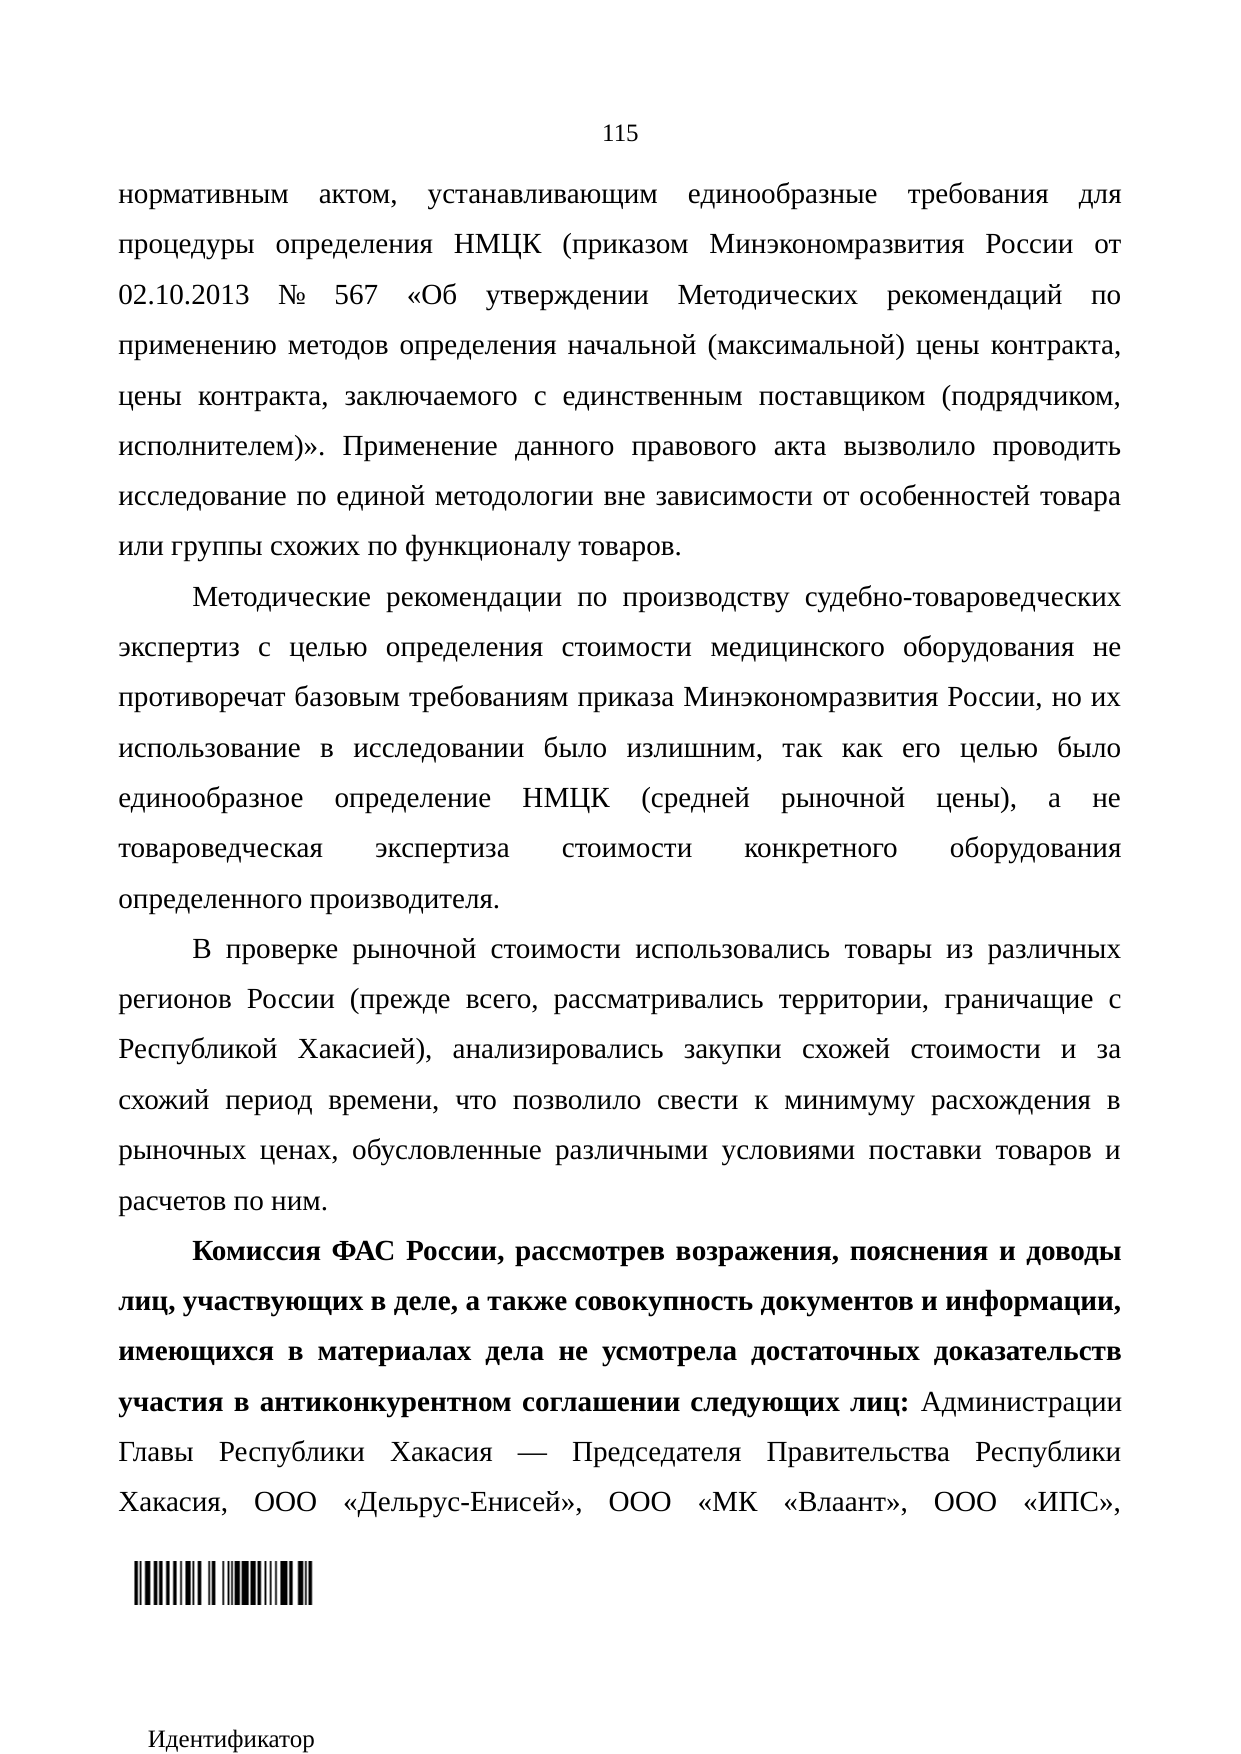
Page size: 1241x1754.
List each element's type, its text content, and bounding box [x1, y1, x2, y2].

text Методические рекомендации по производству судебно-товароведческих экспертиз с целью определения стоимости медицинского оборудования не противоречат базовым требованиям приказа Минэкономразвития России, но их использование в исследовании было излишним, так как его целью было единообразное определение НМЦК (средней рыночной цены), а не товароведческая экспертиза стоимости конкретного оборудования определенного производителя. [118, 579, 1122, 914]
text Комиссия ФАС России, рассмотрев возражения, пояснения и доводы лиц, участвующих в деле, а также совокупность документов и информации, имеющихся в материалах дела не усмотрела достаточных доказательств участия в антиконкурентном соглашении следующих лиц: Администрации Главы Республики Хакасия — Председателя Правительства Республики Хакасия, ООО «Дельрус-Енисей», ООО «МК «Влаант», ООО «ИПС», [118, 1233, 1122, 1518]
text нормативным актом, устанавливающим единообразные требования для процедуры определения НМЦК (приказом Минэкономразвития России от 02.10.2013 № 567 «Об утверждении Методических рекомендаций по применению методов определения начальной (максимальной) цены контракта, цены контракта, заключаемого с единственным поставщиком (подрядчиком, исполнителем)». Применение данного правового акта вызволило проводить исследование по единой методологии вне зависимости от особенностей товара или группы схожих по функционалу товаров. [118, 176, 1122, 562]
text В проверке рыночной стоимости использовались товары из различных регионов России (прежде всего, рассматривались территории, граничащие с Республикой Хакасией), анализировались закупки схожей стоимости и за схожий период времени, что позволило свести к минимуму расхождения в рыночных ценах, обусловленные различными условиями поставки товаров и расчетов по ним. [118, 931, 1122, 1216]
picture [119, 1561, 329, 1605]
